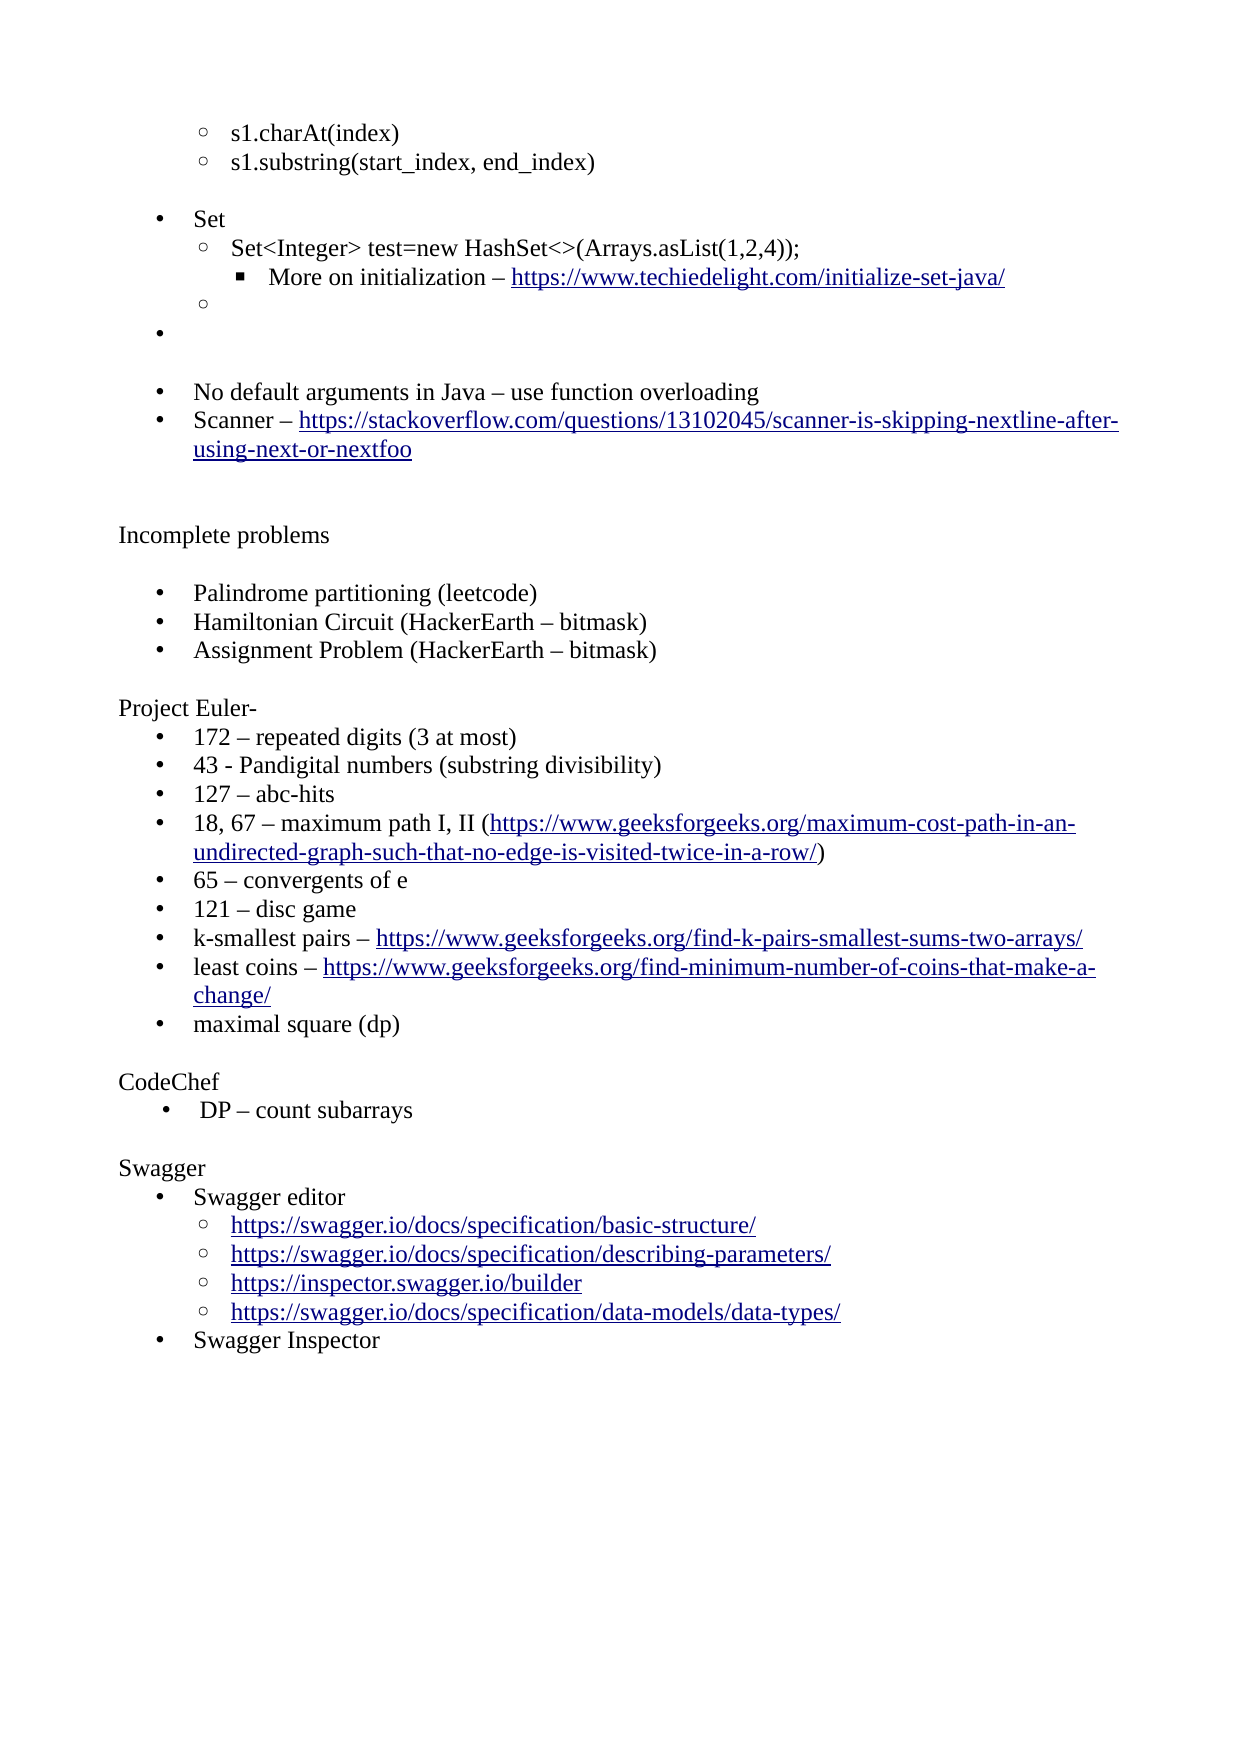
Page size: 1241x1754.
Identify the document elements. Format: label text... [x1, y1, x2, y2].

list Assignment Problem (HackerEarth – bitmask) [156, 636, 1122, 664]
list https://inspector.swagger.io/builder [193, 1268, 1122, 1297]
list DP – count subarrays [162, 1096, 1122, 1124]
text Swagger [118, 1153, 1122, 1182]
list 43 - Pandigital numbers (substring divisibility) [156, 751, 1122, 779]
text Incomplete problems [118, 521, 1122, 549]
list Hamiltonian Circuit (HackerEarth – bitmask) [156, 607, 1122, 636]
list 127 – abc-hits [156, 779, 1122, 808]
list Set<Integer> test=new HashSet<>(Arrays.asList(1,2,4)); [193, 233, 1122, 262]
list Set [156, 204, 1122, 233]
list https://swagger.io/docs/specification/describing-parameters/ [193, 1239, 1122, 1268]
list 172 – repeated digits (3 at most) [156, 722, 1122, 751]
list More on initialization – https://www.techiedelight.com/initialize-set-java/ [231, 262, 1122, 291]
list Palindrome partitioning (leetcode) [156, 578, 1122, 607]
list s1.substring(start_index, end_index) [193, 147, 1122, 176]
list k-smallest pairs – https://www.geeksforgeeks.org/find-k-pairs-smallest-sums-two-arrays/ [156, 923, 1122, 952]
list 18, 67 – maximum path I, II (https://www.geeksforgeeks.org/maximum-cost-path-in-an-undirected-graph-such-that-no-edge-is-visited-twice-in-a-row/) [156, 808, 1122, 866]
list 121 – disc game [156, 894, 1122, 923]
text CodeChef [118, 1067, 1122, 1096]
list https://swagger.io/docs/specification/data-models/data-types/ [193, 1297, 1122, 1326]
list https://swagger.io/docs/specification/basic-structure/ [193, 1211, 1122, 1239]
list maximal square (dp) [156, 1009, 1122, 1038]
list Scanner – https://stackoverflow.com/questions/13102045/scanner-is-skipping-nextline-after-using-next-or-nextfoo [156, 406, 1122, 463]
list 65 – convergents of e [156, 866, 1122, 894]
list s1.charAt(index) [193, 118, 1122, 147]
text Project Euler- [118, 693, 1122, 722]
list Swagger Inspector [156, 1326, 1122, 1354]
list Swagger editor [156, 1182, 1122, 1211]
list No default arguments in Java – use function overloading [156, 377, 1122, 406]
list least coins – https://www.geeksforgeeks.org/find-minimum-number-of-coins-that-make-a-change/ [156, 952, 1122, 1009]
